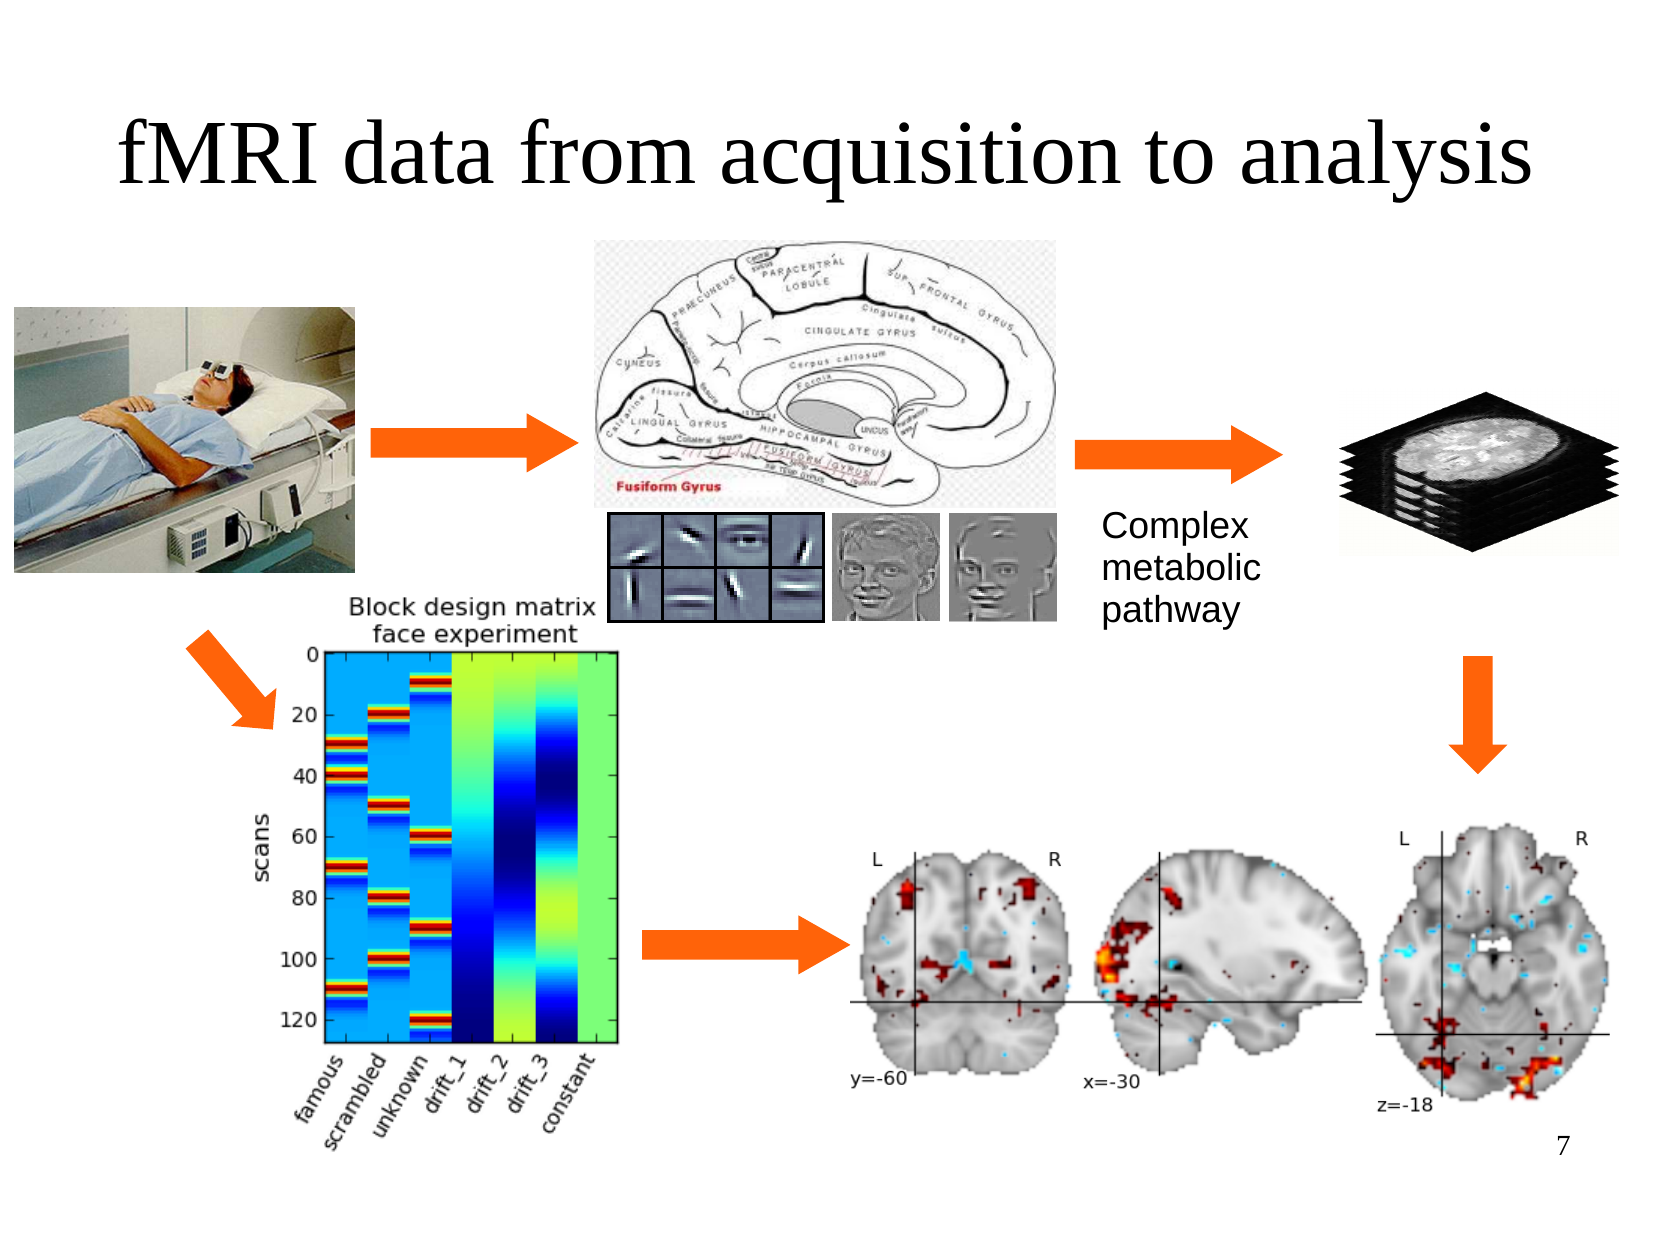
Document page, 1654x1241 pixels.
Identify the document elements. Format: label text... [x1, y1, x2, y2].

picture [1339, 388, 1619, 556]
picture [850, 814, 1611, 1115]
text_box [185, 629, 277, 730]
text_box [1448, 656, 1508, 775]
text_box [370, 413, 579, 473]
title fMRI data from acquisition to analysis [82, 49, 1571, 257]
text_box Complex metabolic pathway [1086, 497, 1300, 638]
text_box [642, 915, 851, 975]
text_box [1074, 425, 1284, 485]
picture [14, 240, 1062, 1164]
